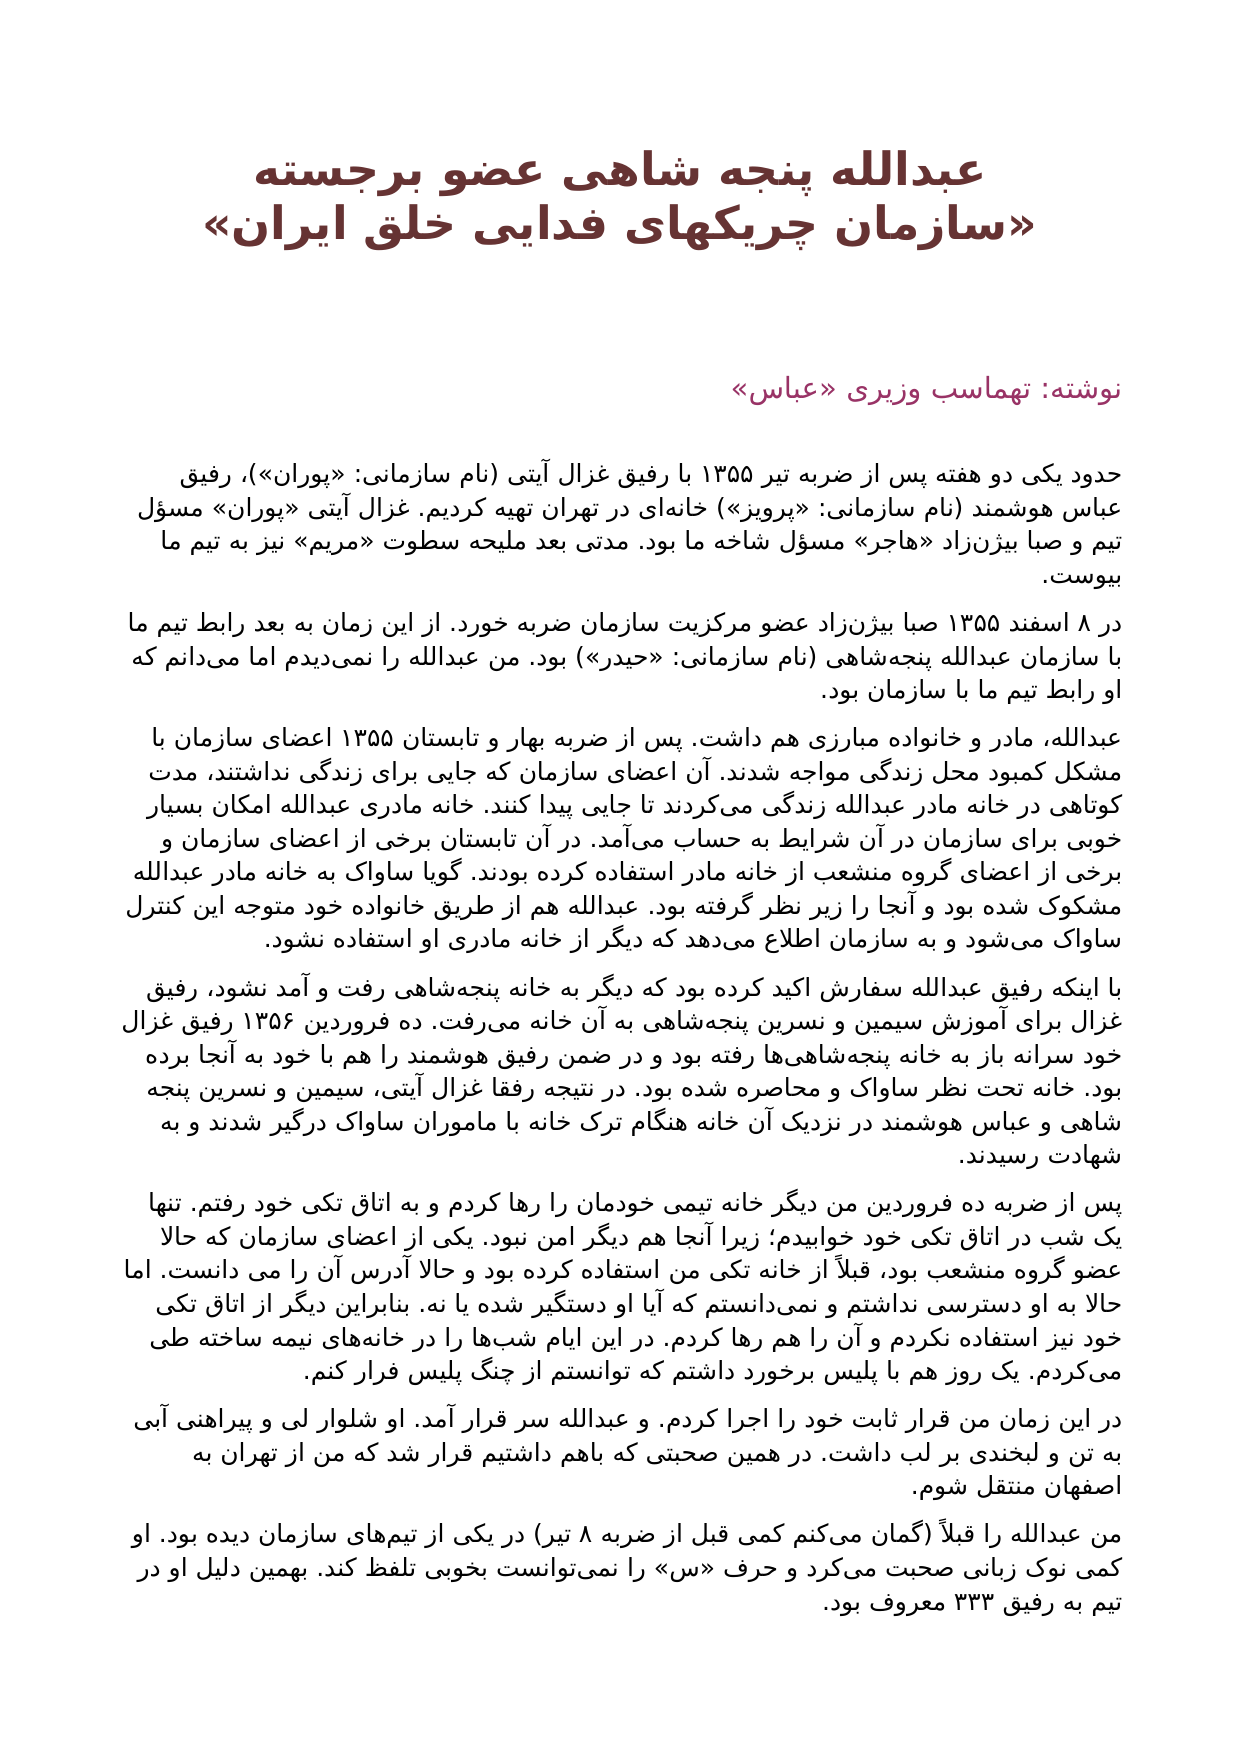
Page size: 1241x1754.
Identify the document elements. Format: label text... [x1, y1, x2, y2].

text در ۸ اسفند ۱۳۵۵ صبا بیژن‌زاد عضو مرکزیت سازمان ضربه خورد. از این زمان به بعد رابط تیم ما با سازمان عبدالله پنجه‌شاهی (نام سازمانی: «حیدر») بود. من عبدالله را نمی‌دیدم اما می‌دانم که او رابط تیم ما با سازمان بود. [118, 608, 1122, 704]
text نوشته: تهماسب وزیری «عباس» [118, 371, 1122, 405]
text در این زمان من قرار ثابت خود را اجرا کردم. و عبدالله سر قرار آمد. او شلوار لی و پیراهنی آبی به تن و لبخندی بر لب داشت. در همین صحبتی که باهم داشتیم قرار شد که من از تهران به اصفهان منتقل شوم. [118, 1404, 1122, 1501]
text با اینکه رفیق عبدالله سفارش اکید کرده بود که دیگر به خانه پنجه‌شاهی رفت و آمد نشود، رفیق غزال برای آموزش سیمین و نسرین پنجه‌شاهی به آن خانه می‌رفت. ده فروردین ۱۳۵۶ رفیق غزال خود سرانه باز به خانه پنجه‌شاهی‌ها رفته بود و در ضمن رفیق هوشمند را هم با خود به آنجا برده بود. خانه تحت نظر ساواک و محاصره شده بود. در نتیجه رفقا غزال آیتی، سیمین و نسرین پنجه شاهی و عباس هوشمند در نزدیک آن خانه هنگام ترک خانه با ماموران ساواک درگیر شدند و به شهادت رسیدند. [118, 973, 1122, 1169]
text پس از ضربه ده فروردین من دیگر خانه تیمی خودمان را رها کردم و به اتاق تکی خود رفتم. تنها یک شب در اتاق تکی خود خوابیدم؛ زیرا آنجا هم دیگر امن نبود. یکی از اعضای سازمان که حالا عضو گروه منشعب بود، قبلاً از خانه تکی من استفاده کرده بود و حالا آدرس آن را می دانست. اما حالا به او دسترسی نداشتم و نمی‌دانستم که آیا او دستگیر شده یا نه. بنابراین دیگر از اتاق تکی خود نیز استفاده نکردم و آن را هم رها کردم. در این ایام شب‌ها را در خانه‌های نیمه ساخته طی می‌کردم. یک روز هم با پلیس برخورد داشتم که توانستم از چنگ پلیس فرار کنم. [118, 1188, 1122, 1385]
subtitle عبدالله پنجه شاهی عضو برجسته «سازمان چریکهای فدایی خلق ایران» [118, 143, 1122, 250]
text حدود یکی دو هفته پس از ضربه تیر ۱۳۵۵ با رفیق غزال آیتی (نام سازمانی: «پوران»)، رفیق عباس هوشمند (نام سازمانی: «پرویز») خانه‌ای در تهران تهیه کردیم. غزال آیتی «پوران» مسؤل تیم و صبا بیژن‌زاد «هاجر» مسؤل شاخه ما بود. مدتی بعد ملیحه سطوت «مریم» نیز به تیم ما بیوست. [118, 459, 1122, 589]
text من عبدالله را قبلاً (گمان می‌کنم کمی قبل از ضربه ۸ تیر) در یکی از تیم‌های سازمان دیده بود. او کمی نوک زبانی صحبت می‌کرد و حرف «س» را نمی‌توانست بخوبی تلفظ کند. بهمین دلیل او در تیم به رفیق ۳۳۳ معروف بود. [118, 1519, 1122, 1616]
text عبدالله، مادر و خانواده مبارزی هم داشت. پس از ضربه‌ بهار و تابستان ۱۳۵۵ اعضای سازمان با مشکل کمبود محل زندگی مواجه شدند. آن اعضای سازمان که جایی برای زندگی نداشتند، مدت کوتاهی در خانه مادر عبدالله زندگی می‌کردند تا جایی پیدا کنند. خانه مادری عبدالله امکان بسیار خوبی برای سازمان در آن شرایط به حساب می‌آمد. در آن تابستان برخی از اعضای سازمان و برخی از اعضای گروه منشعب از خانه مادر استفاده کرده بودند. گویا ساواک به خانه مادر عبدالله مشکوک شده بود و آنجا را زیر نظر گرفته بود. عبدالله هم از طریق خانواده خود متوجه این کنترل ساواک می‌شود و به سازمان اطلاع می‌دهد که دیگر از خانه مادری او استفاده نشود. [118, 723, 1122, 954]
